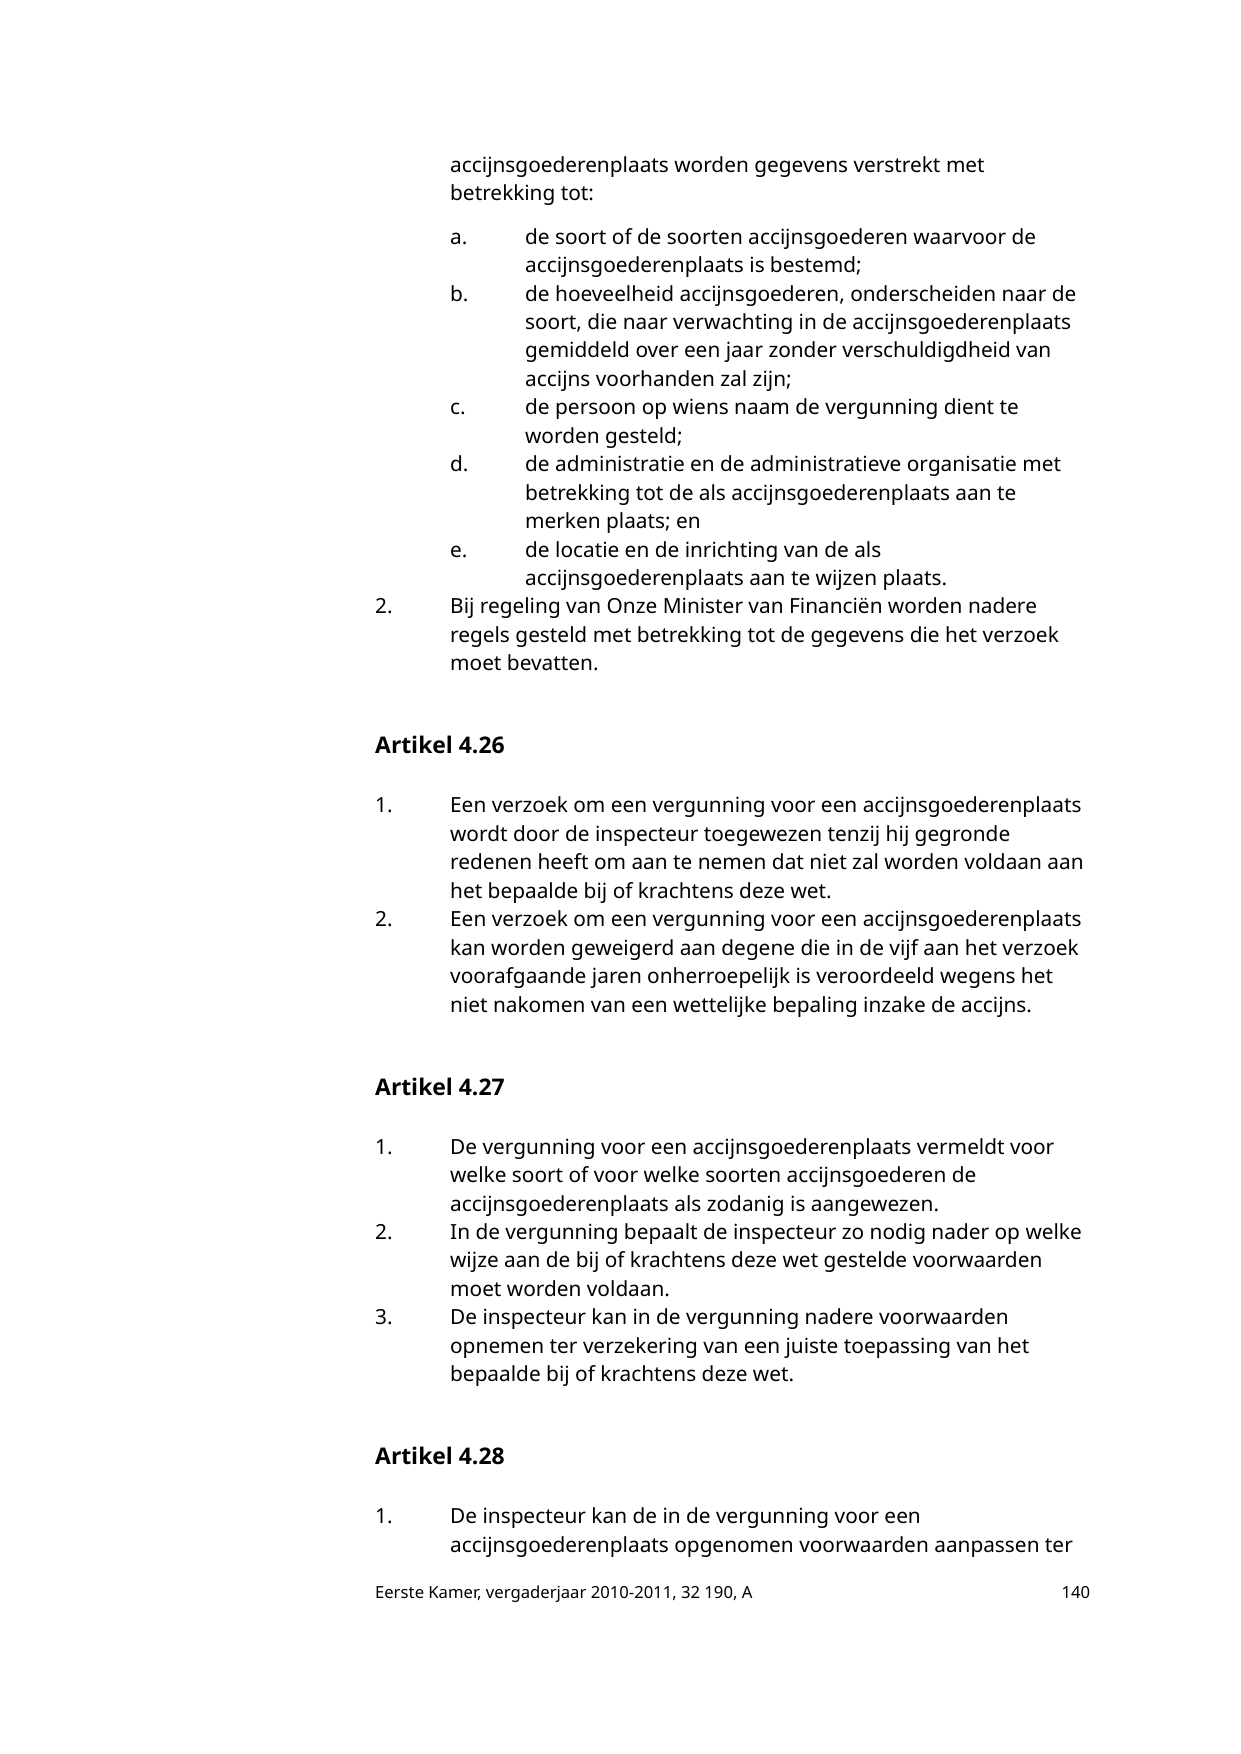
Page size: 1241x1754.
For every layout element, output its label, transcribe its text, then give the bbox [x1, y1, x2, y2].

list de persoon op wiens naam de vergunning dient te worden gesteld; [450, 392, 1090, 449]
list In de vergunning bepaalt de inspecteur zo nodig nader op welke wijze aan de bij of krachtens deze wet gestelde voorwaarden moet worden voldaan. [375, 1217, 1090, 1302]
list Een verzoek om een vergunning voor een accijnsgoederenplaats kan worden geweigerd aan degene die in de vijf aan het verzoek voorafgaande jaren onherroepelijk is veroordeeld wegens het niet nakomen van een wettelijke bepaling inzake de accijns. [375, 904, 1090, 1018]
subtitle Artikel 4.28 [375, 1440, 1090, 1472]
list de administratie en de administratieve organisatie met betrekking tot de als accijnsgoederenplaats aan te merken plaats; en [450, 449, 1090, 535]
subtitle Artikel 4.27 [375, 1071, 1090, 1102]
subtitle Artikel 4.26 [375, 729, 1090, 761]
list De inspecteur kan de in de vergunning voor een accijnsgoederenplaats opgenomen voorwaarden aanpassen ter [375, 1502, 1090, 1558]
list Bij regeling van Onze Minister van Financiën worden nadere regels gesteld met betrekking tot de gegevens die het verzoek moet bevatten. [375, 592, 1090, 677]
list de soort of de soorten accijnsgoederen waarvoor de accijnsgoederenplaats is bestemd; [450, 222, 1090, 279]
list accijnsgoederenplaats worden gegevens verstrekt met betrekking tot: [375, 150, 1090, 207]
list De vergunning voor een accijnsgoederenplaats vermeldt voor welke soort of voor welke soorten accijnsgoederen de accijnsgoederenplaats als zodanig is aangewezen. [375, 1132, 1090, 1217]
list de locatie en de inrichting van de als accijnsgoederenplaats aan te wijzen plaats. [450, 535, 1090, 592]
list De inspecteur kan in de vergunning nadere voorwaarden opnemen ter verzekering van een juiste toepassing van het bepaalde bij of krachtens deze wet. [375, 1302, 1090, 1388]
list de hoeveelheid accijnsgoederen, onderscheiden naar de soort, die naar verwachting in de accijnsgoederenplaats gemiddeld over een jaar zonder verschuldigdheid van accijns voorhanden zal zijn; [450, 279, 1090, 392]
list Een verzoek om een vergunning voor een accijnsgoederenplaats wordt door de inspecteur toegewezen tenzij hij gegronde redenen heeft om aan te nemen dat niet zal worden voldaan aan het bepaalde bij of krachtens deze wet. [375, 791, 1090, 904]
